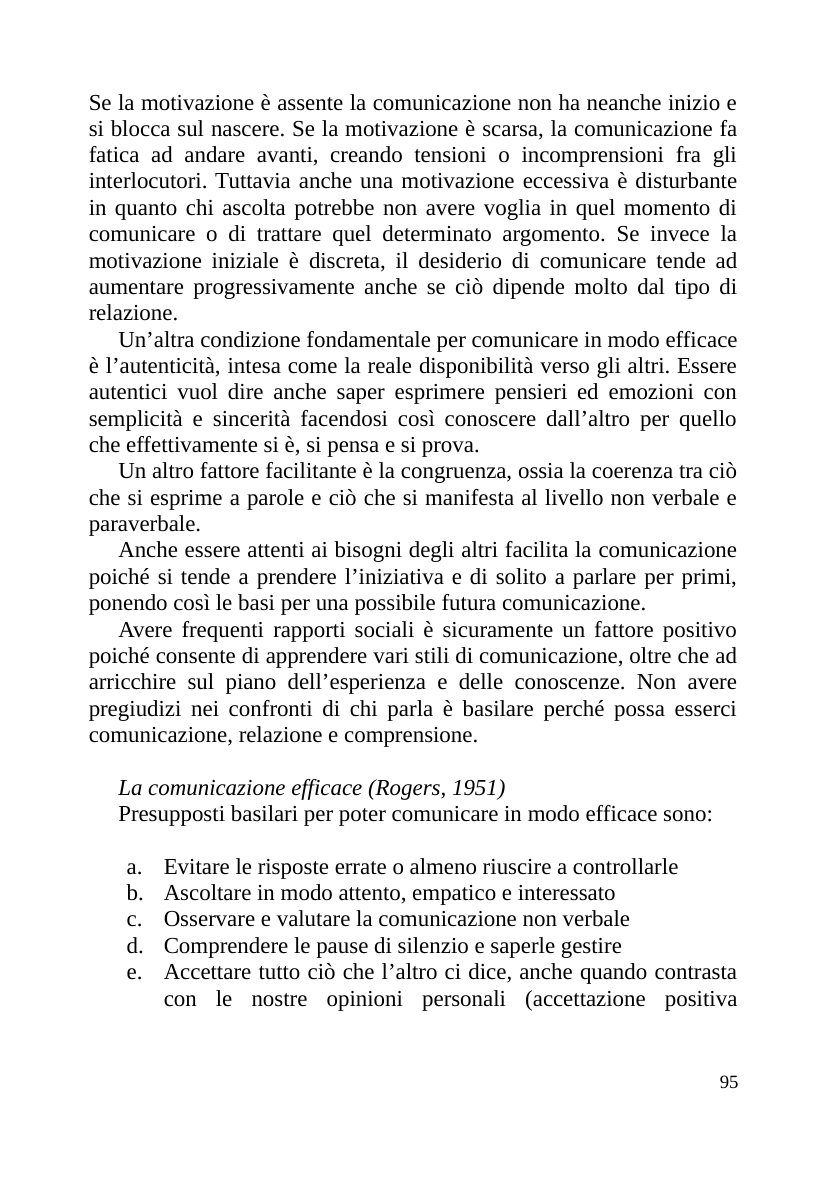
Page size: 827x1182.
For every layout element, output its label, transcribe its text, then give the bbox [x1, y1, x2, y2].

text Presupposti basilari per poter comunicare in modo efficace sono: [88, 800, 738, 826]
list Accettare tutto ciò che l’altro ci dice, anche quando contrasta con le nostre opinioni personali (accettazione positiva [126, 958, 738, 1011]
list Osservare e valutare la comunicazione non verbale [126, 906, 738, 932]
list Ascoltare in modo attento, empatico e interessato [126, 879, 738, 906]
list Comprendere le pause di silenzio e saperle gestire [126, 932, 738, 958]
list Evitare le risposte errate o almeno riuscire a controllarle [126, 853, 738, 879]
text Un altro fattore facilitante è la congruenza, ossia la coerenza tra ciò che si esprime a parole e ciò che si manifesta al livello non verbale e paraverbale. [88, 457, 738, 537]
text Un’altra condizione fondamentale per comunicare in modo efficace è l’autenticità, intesa come la reale disponibilità verso gli altri. Essere autentici vuol dire anche saper esprimere pensieri ed emozioni con semplicità e sincerità facendosi così conoscere dall’altro per quello che effettivamente si è, si pensa e si prova. [88, 326, 738, 457]
text Avere frequenti rapporti sociali è sicuramente un fattore positivo poiché consente di apprendere vari stili di comunicazione, oltre che ad arricchire sul piano dell’esperienza e delle conoscenze. Non avere pregiudizi nei confronti di chi parla è basilare perché possa esserci comunicazione, relazione e comprensione. [88, 616, 738, 747]
text Se la motivazione è assente la comunicazione non ha neanche inizio e si blocca sul nascere. Se la motivazione è scarsa, la comunicazione fa fatica ad andare avanti, creando tensioni o incomprensioni fra gli interlocutori. Tuttavia anche una motivazione eccessiva è disturbante in quanto chi ascolta potrebbe non avere voglia in quel momento di comunicare o di trattare quel determinato argomento. Se invece la motivazione iniziale è discreta, il desiderio di comunicare tende ad aumentare progressivamente anche se ciò dipende molto dal tipo di relazione. [88, 88, 738, 326]
text Anche essere attenti ai bisogni degli altri facilita la comunicazione poiché si tende a prendere l’iniziativa e di solito a parlare per primi, ponendo così le basi per una possibile futura comunicazione. [88, 537, 738, 616]
text La comunicazione efficace (Rogers, 1951) [88, 774, 738, 800]
